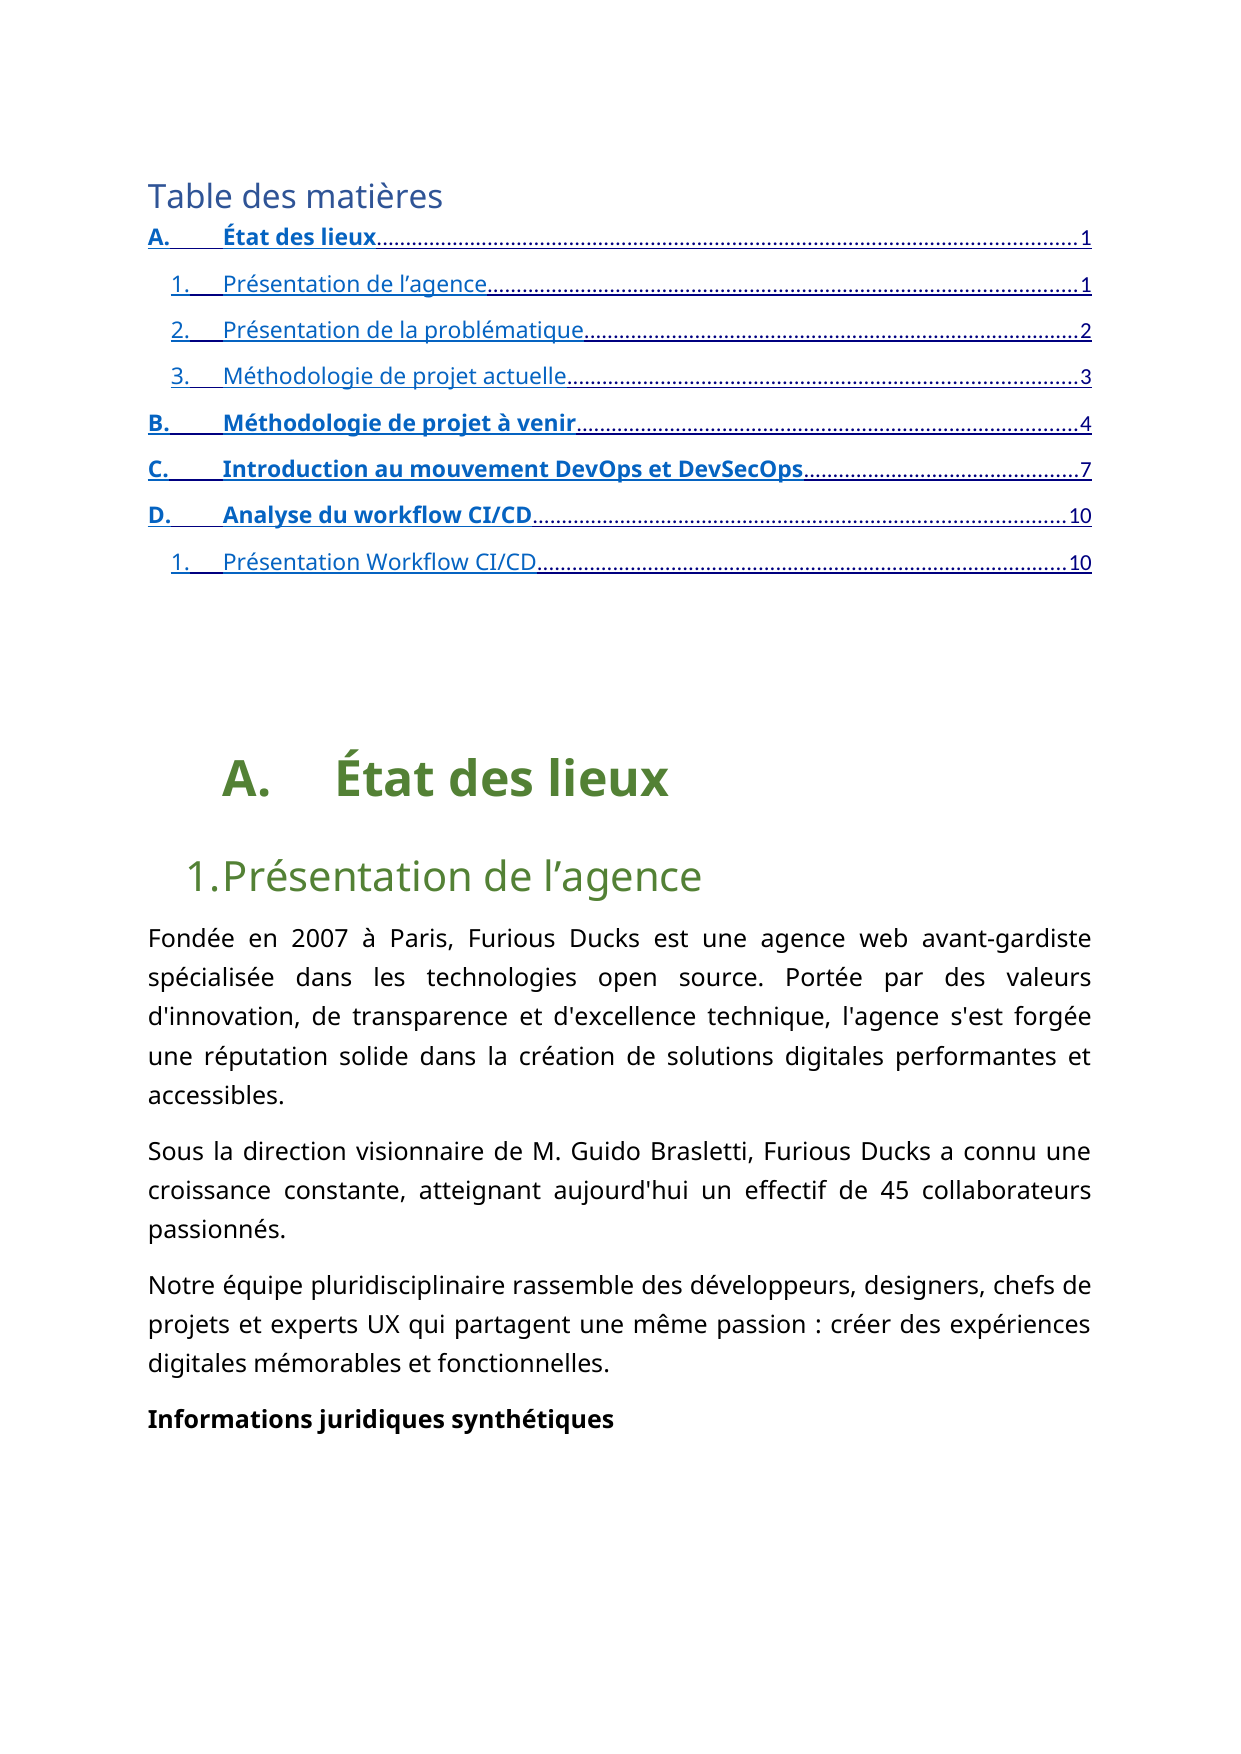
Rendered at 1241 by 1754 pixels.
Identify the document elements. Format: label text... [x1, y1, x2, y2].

text D. Analyse du workflow CI/CD 10 [148, 499, 1093, 531]
text 3. Méthodologie de projet actuelle 3 [171, 360, 1093, 391]
list État des lieux [223, 742, 1093, 811]
text Table des matières [148, 173, 1093, 218]
text 1. Présentation de l’agence 1 [171, 267, 1093, 299]
text Fondée en 2007 à Paris, Furious Ducks est une agence web avant-gardiste spécialisée dans les technologies open source. Portée par des valeurs d'innovation, de transparence et d'excellence technique, l'agence s'est forgée une réputation solide dans la création de solutions digitales performantes et accessibles. [148, 921, 1093, 1111]
text Sous la direction visionnaire de M. Guido Brasletti, Furious Ducks a connu une croissance constante, atteignant aujourd'hui un effectif de 45 collaborateurs passionnés. [148, 1133, 1093, 1246]
text C. Introduction au mouvement DevOps et DevSecOps 7 [148, 453, 1093, 484]
text A. État des lieux 1 [148, 221, 1093, 252]
text Notre équipe pluridisciplinaire rassemble des développeurs, designers, chefs de projets et experts UX qui partagent une même passion : créer des expériences digitales mémorables et fonctionnelles. [148, 1267, 1093, 1380]
list Présentation de l’agence [185, 846, 1093, 903]
text 1. Présentation Workflow CI/CD 10 [171, 546, 1093, 577]
text Informations juridiques synthétiques [148, 1401, 1093, 1436]
text 2. Présentation de la problématique 2 [171, 314, 1093, 345]
text B. Méthodologie de projet à venir 4 [148, 407, 1093, 438]
